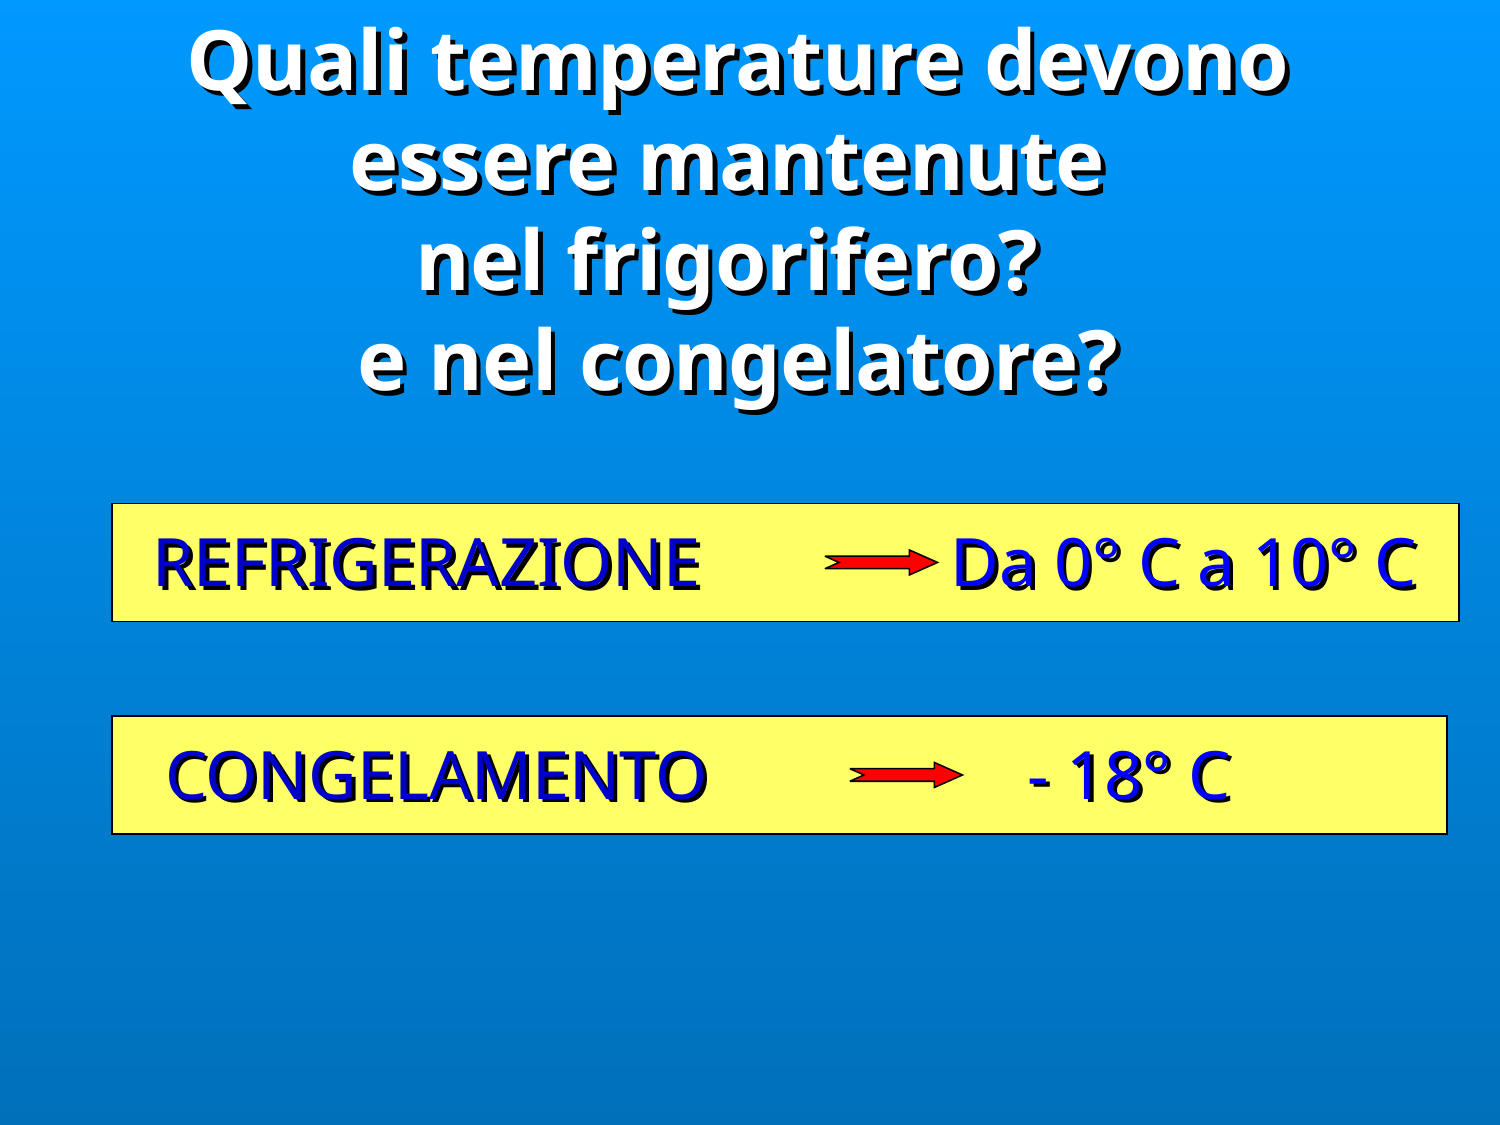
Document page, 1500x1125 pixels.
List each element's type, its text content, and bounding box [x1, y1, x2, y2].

text_box [112, 503, 1459, 622]
text_box REFRIGERAZIONE [137, 512, 837, 608]
text_box CONGELAMENTO [150, 725, 723, 820]
text_box [112, 716, 1447, 834]
text_box Da 0° C a 10° C [937, 512, 1431, 608]
text_box Quali temperature devono essere mantenute nel frigorifero? e nel congelatore? [41, 0, 1436, 416]
text_box - 18° C [1013, 725, 1246, 820]
